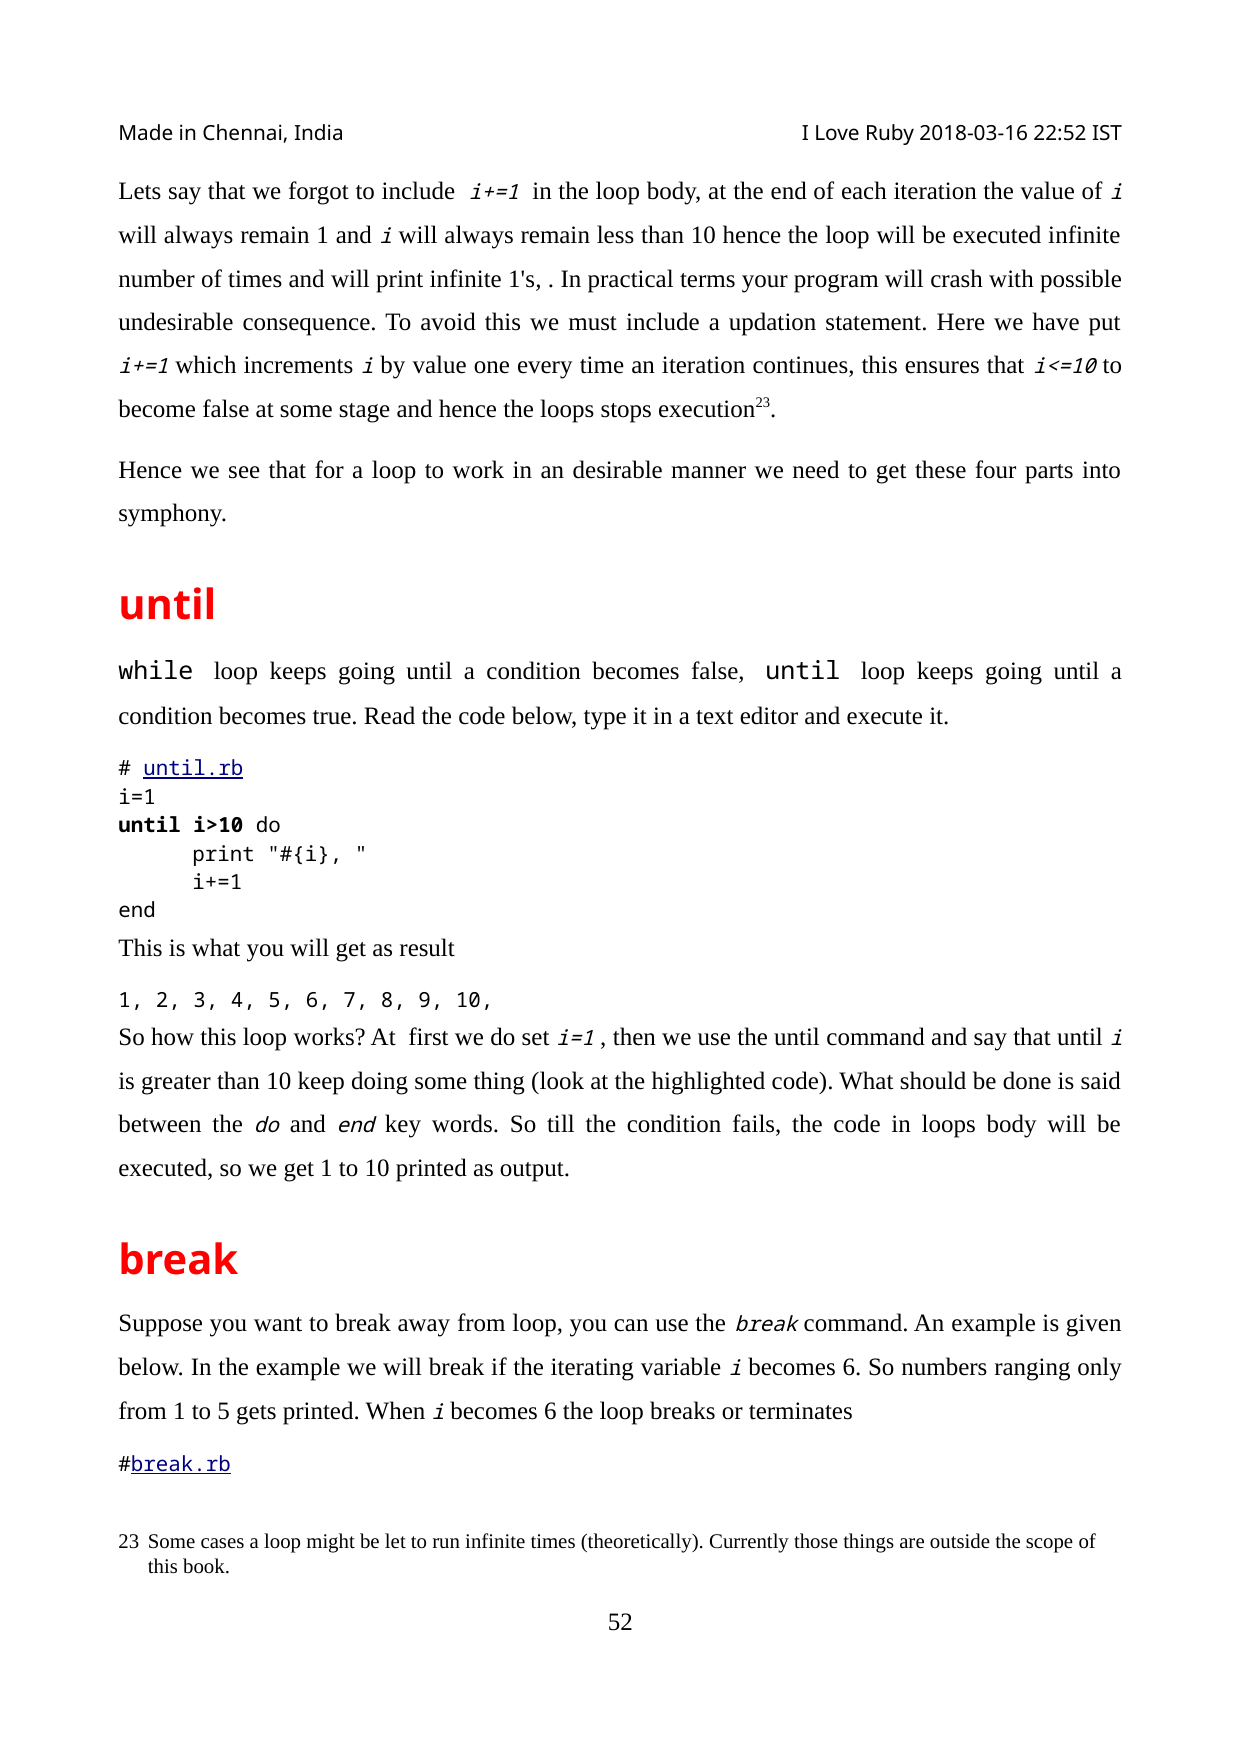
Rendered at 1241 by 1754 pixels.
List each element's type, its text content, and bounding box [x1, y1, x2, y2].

text Hence we see that for a loop to work in an desirable manner we need to get these four parts into symphony. [118, 455, 1122, 527]
text This is what you will get as result [118, 933, 1122, 962]
text #break.rb [118, 1449, 1122, 1477]
text # until.rb [118, 753, 1122, 782]
text until i>10 do [118, 810, 1122, 839]
text i=1 [118, 782, 1122, 810]
subtitle break [118, 1230, 1122, 1287]
text end [118, 896, 1122, 924]
text while loop keeps going until a condition becomes false, until loop keeps going until a condition becomes true. Read the code below, type it in a text editor and execute it. [118, 653, 1122, 730]
text Lets say that we forgot to include i+=1 in the loop body, at the end of each iteration the value of i will always remain 1 and i will always remain less than 10 hence the loop will be executed infinite number of times and will print infinite 1's, . In practical terms your program will crash with possible undesirable consequence. To avoid this we must include a updation statement. Here we have put i+=1 which increments i by value one every time an iteration continues, this ensures that i<=10 to become false at some stage and hence the loops stops execution. [118, 176, 1122, 423]
text Some cases a loop might be let to run infinite times (theoretically). Currently those things are outside the scope of this book. [118, 1529, 1122, 1578]
text So how this loop works? At first we do set i=1 , then we use the until command and say that until i is greater than 10 keep doing some thing (look at the highlighted code). What should be done is said between the do and end key words. So till the condition fails, the code in loops body will be executed, so we get 1 to 10 printed as output. [118, 1022, 1122, 1182]
text i+=1 [118, 867, 1122, 896]
text 1, 2, 3, 4, 5, 6, 7, 8, 9, 10, [118, 985, 1122, 1013]
text print "#{i}, " [118, 839, 1122, 867]
subtitle until [118, 575, 1122, 632]
text Suppose you want to break away from loop, you can use the break command. An example is given below. In the example we will break if the iterating variable i becomes 6. So numbers ranging only from 1 to 5 gets printed. When i becomes 6 the loop breaks or terminates [118, 1308, 1122, 1425]
